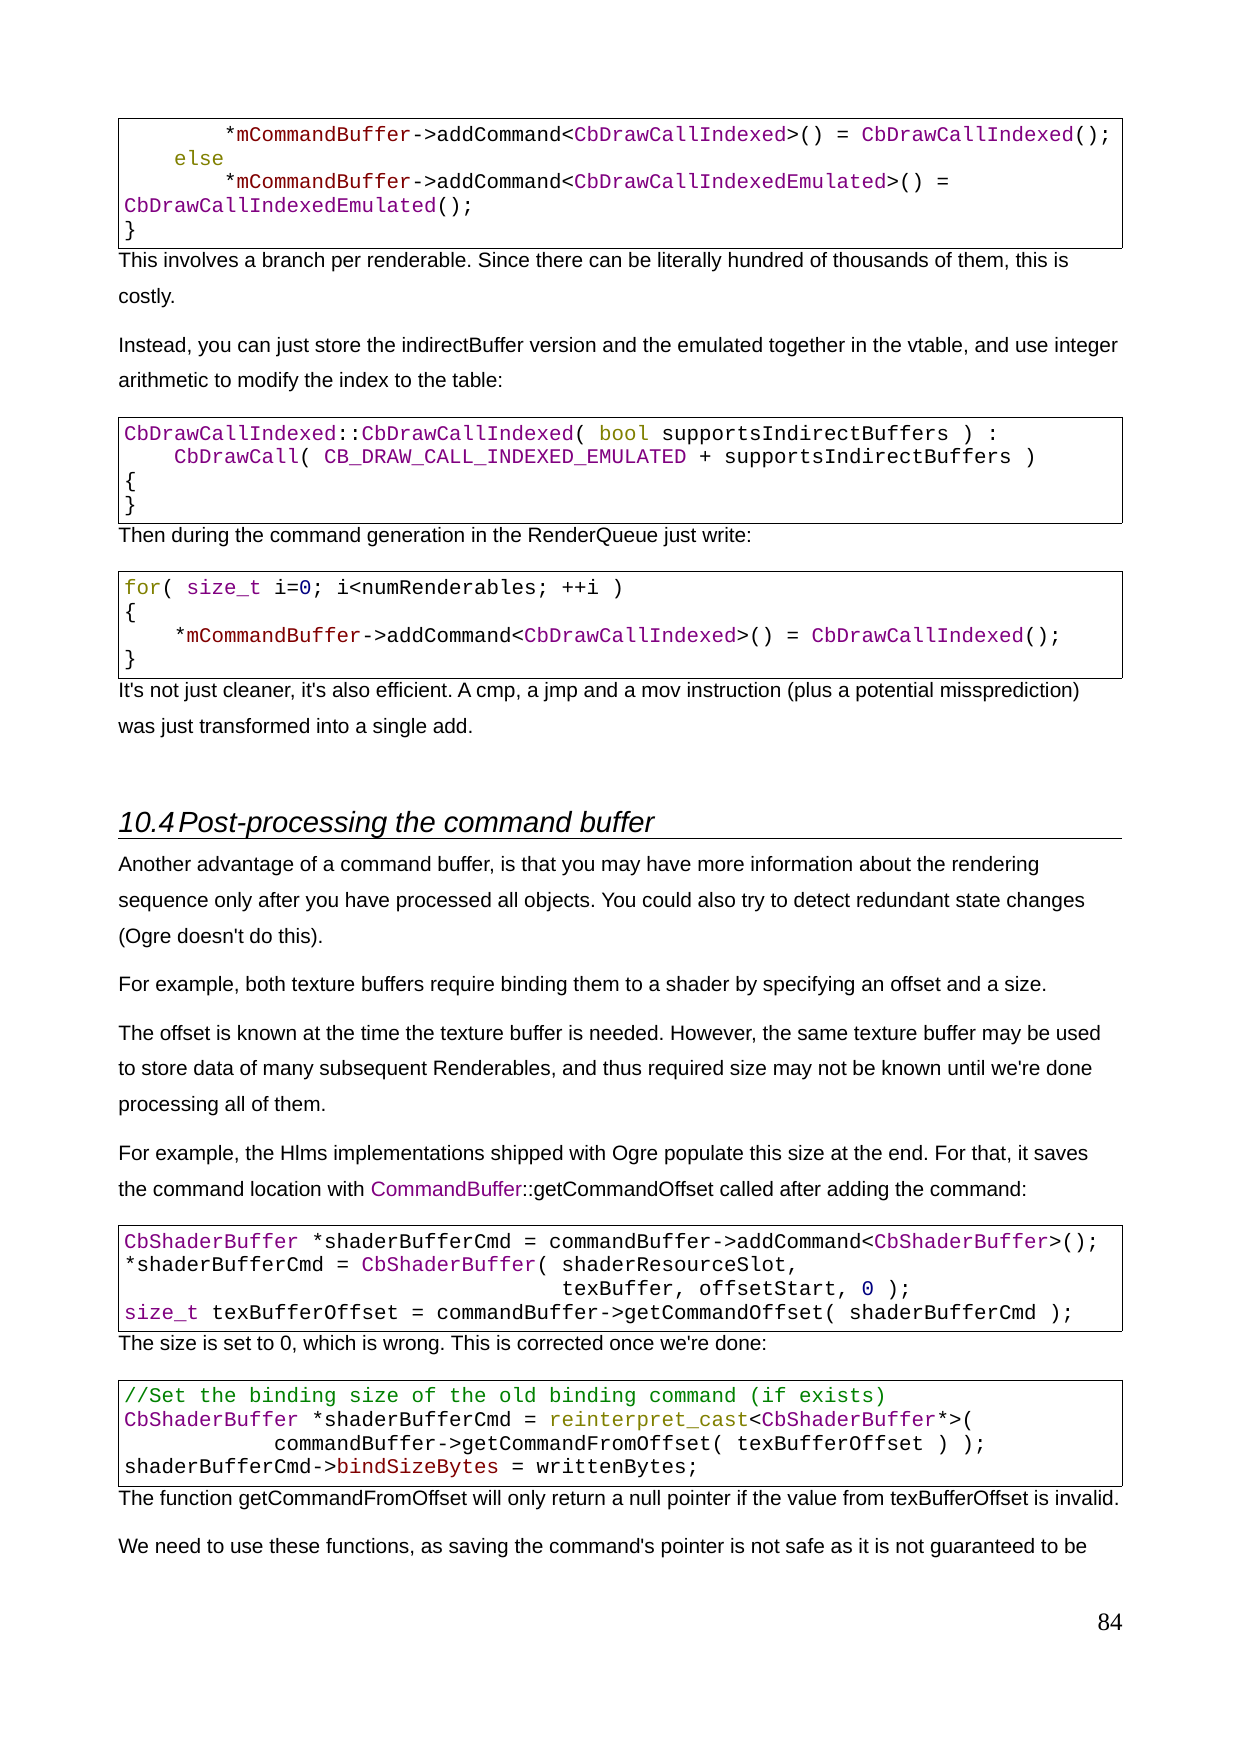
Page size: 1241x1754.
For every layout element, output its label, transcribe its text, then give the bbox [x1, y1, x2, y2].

text For example, the Hlms implementations shipped with Ogre populate this size at the end. For that, it saves the command location with CommandBuffer::getCommandOffset called after adding the command: [118, 1141, 1122, 1201]
text We need to use these functions, as saving the command's pointer is not safe as it is not guaranteed to be [118, 1534, 1122, 1558]
text The size is set to 0, which is wrong. This is corrected once we're done: [118, 1332, 1122, 1355]
text The function getCommandFromOffset will only return a null pointer if the value from texBufferOffset is invalid. [118, 1487, 1122, 1510]
table_header *mCommandBuffer->addCommand<CbDrawCallIndexed>() = CbDrawCallIndexed(); else *mCommandBuffer->addCommand<CbDrawCallIndexedEmulated>() = CbDrawCallIndexedEmulated(); } [119, 119, 1122, 248]
text The offset is known at the time the texture buffer is needed. However, the same texture buffer may be used to store data of many subsequent Renderables, and thus required size may not be known until we're done processing all of them. [118, 1020, 1122, 1116]
subtitle Post-processing the command buffer [118, 804, 1122, 838]
table_header CbDrawCallIndexed::CbDrawCallIndexed( bool supportsIndirectBuffers ) : CbDrawCall( CB_DRAW_CALL_INDEXED_EMULATED + supportsIndirectBuffers ) { } [119, 418, 1122, 523]
text Another advantage of a command buffer, is that you may have more information about the rendering sequence only after you have processed all objects. You could also try to detect redundant state changes (Ogre doesn't do this). [118, 852, 1122, 947]
text It's not just cleaner, it's also efficient. A cmp, a jmp and a mov instruction (plus a potential missprediction) was just transformed into a single add. [118, 679, 1122, 738]
table_header CbShaderBuffer *shaderBufferCmd = commandBuffer->addCommand<CbShaderBuffer>(); *shaderBufferCmd = CbShaderBuffer( shaderResourceSlot, texBuffer, offsetStart, 0 ); size_t texBufferOffset = commandBuffer->getCommandOffset( shaderBufferCmd ); [119, 1226, 1122, 1331]
text For example, both texture buffers require binding them to a shader by specifying an offset and a size. [118, 972, 1122, 996]
text This involves a branch per renderable. Since there can be literally hundred of thousands of them, this is costly. [118, 249, 1122, 308]
text Instead, you can just store the indirectBuffer version and the emulated together in the vtable, and use integer arithmetic to modify the index to the table: [118, 332, 1122, 392]
text Then during the command generation in the RenderQueue just write: [118, 524, 1122, 547]
table_header //Set the binding size of the old binding command (if exists) CbShaderBuffer *shaderBufferCmd = reinterpret_cast<CbShaderBuffer*>( commandBuffer->getCommandFromOffset( texBufferOffset ) ); shaderBufferCmd->bindSizeBytes = writtenBytes; [119, 1381, 1122, 1486]
table_header for( size_t i=0; i<numRenderables; ++i ) { *mCommandBuffer->addCommand<CbDrawCallIndexed>() = CbDrawCallIndexed(); } [119, 572, 1122, 678]
